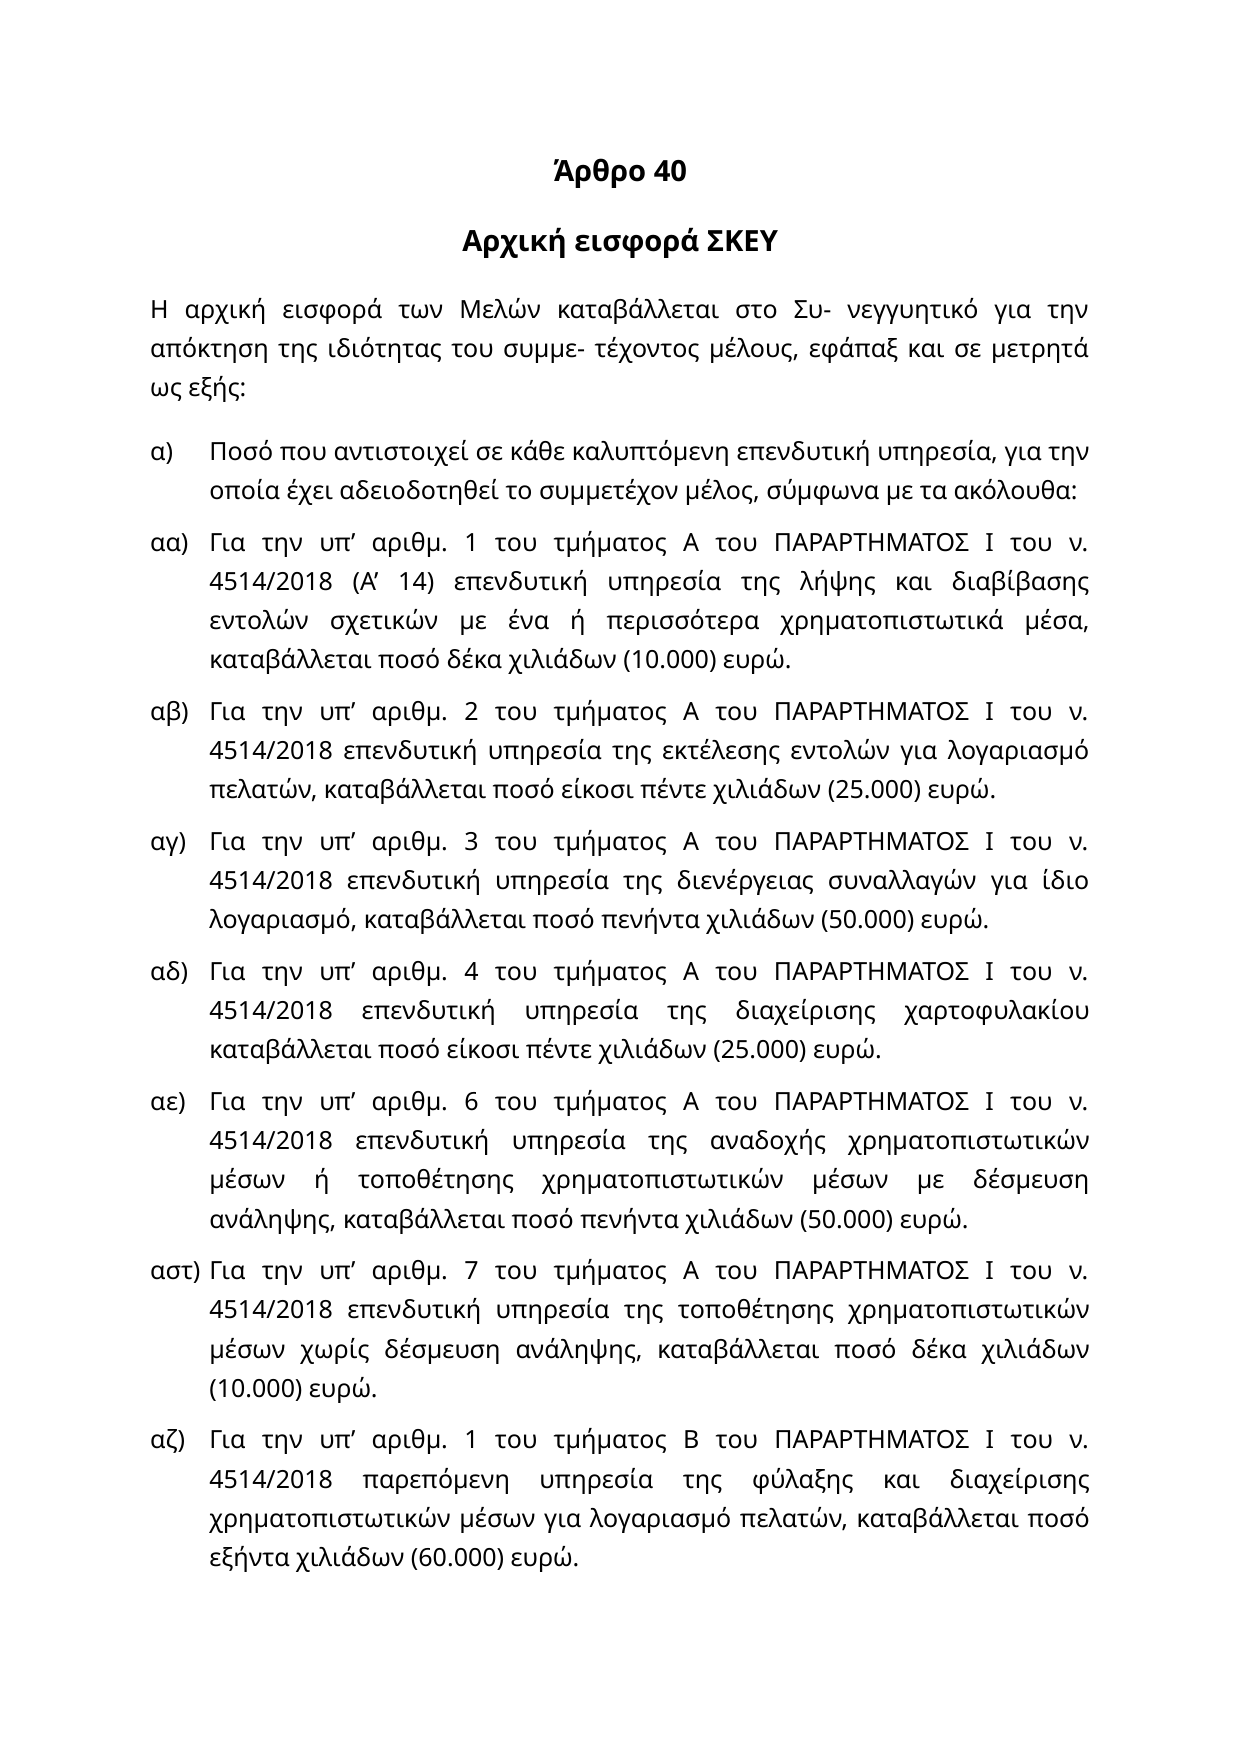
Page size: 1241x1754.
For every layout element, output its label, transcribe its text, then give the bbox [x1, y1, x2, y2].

list αβ) Για την υπ’ αριθμ. 2 του τμήματος Α του ΠΑΡΑΡΤΗΜΑΤΟΣ Ι του ν. 4514/2018 επενδυτική υπηρεσία της εκτέλεσης εντολών για λογαριασμό πελατών, καταβάλλεται ποσό είκοσι πέντε χιλιάδων (25.000) ευρώ. [150, 694, 1090, 806]
list α) Ποσό που αντιστοιχεί σε κάθε καλυπτόμενη επενδυτική υπηρεσία, για την οποία έχει αδειοδοτηθεί το συμμετέχον μέλος, σύμφωνα με τα ακόλουθα: [150, 434, 1090, 507]
list αε) Για την υπ’ αριθμ. 6 του τμήματος Α του ΠΑΡΑΡΤΗΜΑΤΟΣ Ι του ν. 4514/2018 επενδυτική υπηρεσία της αναδοχής χρηματοπιστωτικών μέσων ή τοποθέτησης χρηματοπιστωτικών μέσων με δέσμευση ανάληψης, καταβάλλεται ποσό πενήντα χιλιάδων (50.000) ευρώ. [150, 1084, 1090, 1235]
list αδ) Για την υπ’ αριθμ. 4 του τμήματος Α του ΠΑΡΑΡΤΗΜΑΤΟΣ Ι του ν. 4514/2018 επενδυτική υπηρεσία της διαχείρισης χαρτοφυλακίου καταβάλλεται ποσό είκοσι πέντε χιλιάδων (25.000) ευρώ. [150, 954, 1090, 1066]
list αστ) Για την υπ’ αριθμ. 7 του τμήματος Α του ΠΑΡΑΡΤΗΜΑΤΟΣ Ι του ν. 4514/2018 επενδυτική υπηρεσία της τοποθέτησης χρηματοπιστωτικών μέσων χωρίς δέσμευση ανάληψης, καταβάλλεται ποσό δέκα χιλιάδων (10.000) ευρώ. [150, 1253, 1090, 1404]
list αζ) Για την υπ’ αριθμ. 1 του τμήματος Β του ΠΑΡΑΡΤΗΜΑΤΟΣ Ι του ν. 4514/2018 παρεπόμενη υπηρεσία της φύλαξης και διαχείρισης χρηματοπιστωτικών μέσων για λογαριασμό πελατών, καταβάλλεται ποσό εξήντα χιλιάδων (60.000) ευρώ. [150, 1422, 1090, 1574]
list αα) Για την υπ’ αριθμ. 1 του τμήματος Α του ΠΑΡΑΡΤΗΜΑΤΟΣ Ι του ν. 4514/2018 (Α’ 14) επενδυτική υπηρεσία της λήψης και διαβίβασης εντολών σχετικών με ένα ή περισσότερα χρηματοπιστωτικά μέσα, καταβάλλεται ποσό δέκα χιλιάδων (10.000) ευρώ. [150, 524, 1090, 676]
text Η αρχική εισφορά των Μελών καταβάλλεται στο Συ- νεγγυητικό για την απόκτηση της ιδιότητας του συμμε- τέχοντος μέλους, εφάπαξ και σε μετρητά ως εξής: [150, 291, 1090, 404]
subtitle Άρθρο 40 [150, 150, 1090, 190]
list αγ) Για την υπ’ αριθμ. 3 του τμήματος Α του ΠΑΡΑΡΤΗΜΑΤΟΣ Ι του ν. 4514/2018 επενδυτική υπηρεσία της διενέργειας συναλλαγών για ίδιο λογαριασμό, καταβάλλεται ποσό πενήντα χιλιάδων (50.000) ευρώ. [150, 824, 1090, 936]
subtitle Αρχική εισφορά ΣΚΕΥ [150, 221, 1090, 260]
